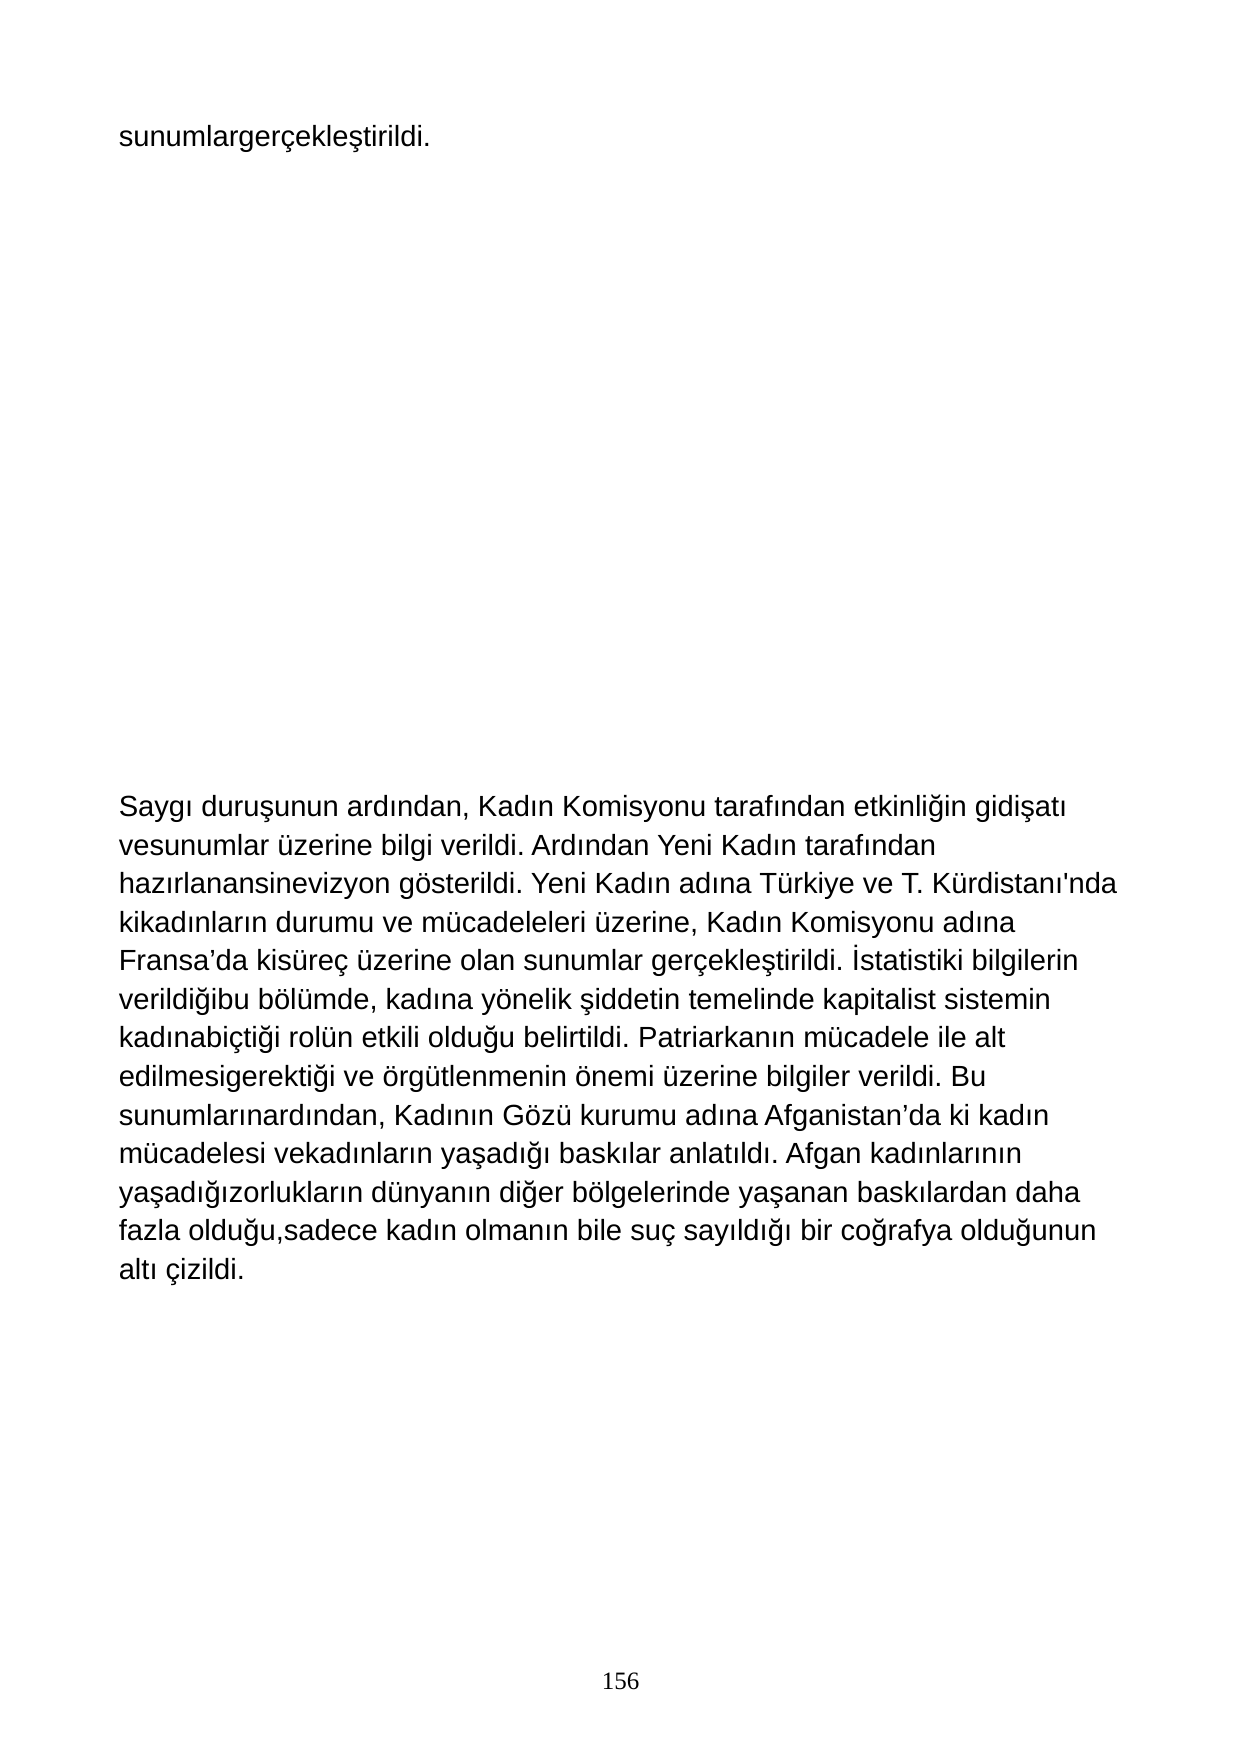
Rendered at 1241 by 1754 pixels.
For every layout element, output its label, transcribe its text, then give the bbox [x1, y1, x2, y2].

text sunumlargerçekleştirildi. [118, 118, 1122, 769]
text Saygı duruşunun ardından, Kadın Komisyonu tarafından etkinliğin gidişatı vesunumlar üzerine bilgi verildi. Ardından Yeni Kadın tarafından hazırlanansinevizyon gösterildi. Yeni Kadın adına Türkiye ve T. Kürdistanı'nda kikadınların durumu ve mücadeleleri üzerine, Kadın Komisyonu adına Fransa’da kisüreç üzerine olan sunumlar gerçekleştirildi. İstatistiki bilgilerin verildiğibu bölümde, kadına yönelik şiddetin temelinde kapitalist sistemin kadınabiçtiği rolün etkili olduğu belirtildi. Patriarkanın mücadele ile alt edilmesigerektiği ve örgütlenmenin önemi üzerine bilgiler verildi. Bu sunumlarınardından, Kadının Gözü kurumu adına Afganistan’da ki kadın mücadelesi vekadınların yaşadığı baskılar anlatıldı. Afgan kadınlarının yaşadığızorlukların dünyanın diğer bölgelerinde yaşanan baskılardan daha fazla olduğu,sadece kadın olmanın bile suç sayıldığı bir coğrafya olduğunun altı çizildi. [118, 789, 1122, 1285]
